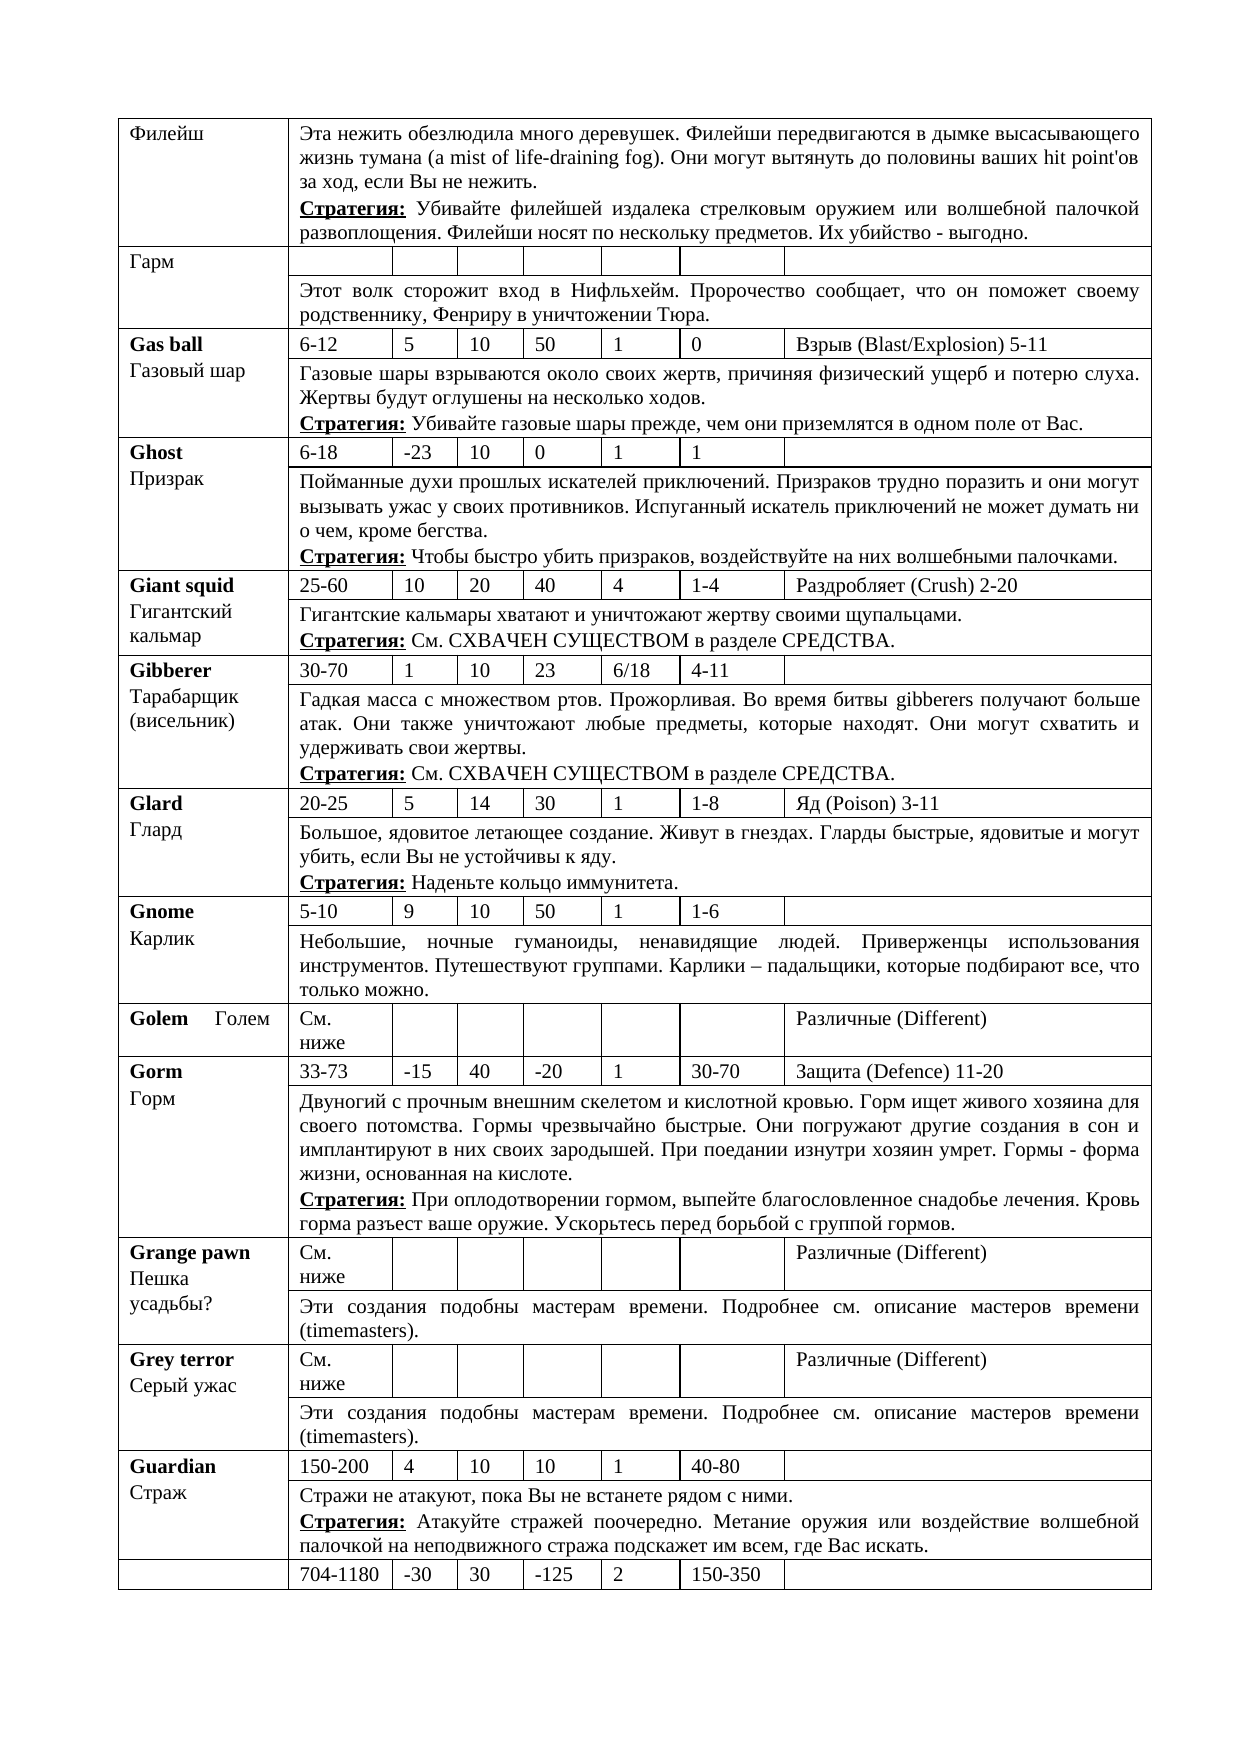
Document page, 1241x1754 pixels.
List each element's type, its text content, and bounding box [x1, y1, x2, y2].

table_cell Gnome Карлик [119, 897, 288, 1003]
table_header 10 [458, 438, 523, 466]
table_header 30 [458, 1560, 523, 1588]
table_header 10 [458, 1451, 523, 1480]
table_header Различные (Different) [785, 1345, 1151, 1397]
table_header [681, 247, 784, 275]
table_header [393, 1238, 457, 1290]
table_header [602, 247, 679, 275]
table_header [602, 1238, 679, 1290]
table_cell Glard Глард [119, 789, 288, 896]
table_cell Филейш [119, 119, 288, 246]
table_cell Пойманные духи прошлых искателей приключений. Призраков трудно поразить и они могут вызывать ужас у своих противников. Испуганный искатель приключений не может думать ни о чем, кроме бегства. Стратегия: Чтобы быстро убить призраков, воздействуйте на них волшебными палочками. [289, 468, 1151, 570]
table_header 1 [602, 789, 679, 817]
table_header 1 [393, 656, 457, 684]
table_header 33-73 [289, 1057, 392, 1085]
table_header [393, 1345, 457, 1397]
table_header 0 [681, 329, 784, 358]
table_header 10 [458, 329, 523, 358]
table_cell Эти создания подобны мастерам времени. Подробнее см. описание мастеров времени (timemasters). [289, 1291, 1151, 1344]
table_header Яд (Poison) 3-11 [785, 789, 1151, 817]
table_header 1 [602, 438, 679, 466]
table_cell Giant squid Гигантский кальмар [119, 571, 288, 654]
table_header 704-1180 [289, 1560, 392, 1588]
table_header [785, 1451, 1151, 1480]
table_header 4 [602, 571, 679, 599]
table_header 50 [524, 897, 601, 925]
table_header 150-350 [681, 1560, 784, 1588]
table_header 1 [602, 329, 679, 358]
table_header 10 [524, 1451, 601, 1480]
table_header 1 [602, 1057, 679, 1085]
table_header 50 [524, 329, 601, 358]
table_header Защита (Defence) 11-20 [785, 1057, 1151, 1085]
table_header 30-70 [289, 656, 392, 684]
table_header [524, 247, 601, 275]
table_cell Гигантские кальмары хватают и уничтожают жертву своими щупальцами. Стратегия: См. СХВАЧЕН СУЩЕСТВОМ в разделе СРЕДСТВА. [289, 600, 1151, 654]
table_header 5 [393, 329, 457, 358]
table_header -125 [524, 1560, 601, 1588]
table_cell [458, 1004, 523, 1056]
table_cell Gibberer Тарабарщик (висельник) [119, 656, 288, 787]
table_header [458, 247, 523, 275]
table_header [785, 247, 1151, 275]
table_header 20-25 [289, 789, 392, 817]
table_header 1 [681, 438, 784, 466]
table_cell [119, 1560, 288, 1588]
table_header 5 [393, 789, 457, 817]
table_header 10 [458, 897, 523, 925]
table_header 6-12 [289, 329, 392, 358]
table_header 9 [393, 897, 457, 925]
table_header 10 [393, 571, 457, 599]
table_cell [393, 1004, 457, 1056]
table_header -30 [393, 1560, 457, 1588]
table_cell Grange pawn Пешка усадьбы? [119, 1238, 288, 1344]
table_header 14 [458, 789, 523, 817]
table_header 30 [524, 789, 601, 817]
table_header 40 [524, 571, 601, 599]
table_header 1-6 [681, 897, 784, 925]
table_cell [681, 1004, 784, 1056]
table_cell Гадкая масса с множеством ртов. Прожорливая. Во время битвы gibberers получают больше атак. Они также уничтожают любые предметы, которые находят. Они могут схватить и удерживать свои жертвы. Стратегия: См. СХВАЧЕН СУЩЕСТВОМ в разделе СРЕДСТВА. [289, 685, 1151, 787]
table_cell Ghost Призрак [119, 438, 288, 570]
table_header [785, 897, 1151, 925]
table_cell Небольшие, ночные гуманоиды, ненавидящие людей. Приверженцы использования инструментов. Путешествуют группами. Карлики – падальщики, которые подбирают все, что только можно. [289, 926, 1151, 1003]
table_header 0 [524, 438, 601, 466]
table_cell См. ниже [289, 1004, 392, 1056]
table_cell Golem Голем [119, 1004, 288, 1056]
table_header 30-70 [681, 1057, 784, 1085]
table_header 1 [602, 1451, 679, 1480]
table_cell Газовые шары взрываются около своих жертв, причиняя физический ущерб и потерю слуха. Жертвы будут оглушены на несколько ходов. Стратегия: Убивайте газовые шары прежде, чем они приземлятся в одном поле от Вас. [289, 359, 1151, 437]
table_header 23 [524, 656, 601, 684]
table_header [785, 656, 1151, 684]
table_header 40 [458, 1057, 523, 1085]
table_cell Стражи не атакуют, пока Вы не встанете рядом с ними. Стратегия: Атакуйте стражей поочередно. Метание оружия или воздействие волшебной палочкой на неподвижного стража подскажет им всем, где Вас искать. [289, 1481, 1151, 1559]
table_header 5-10 [289, 897, 392, 925]
table_header [458, 1345, 523, 1397]
table_header [458, 1238, 523, 1290]
table_header См. ниже [289, 1238, 392, 1290]
table_cell Guardian Страж [119, 1451, 288, 1559]
table_cell Gas ball Газовый шар [119, 329, 288, 437]
table_cell Gorm Горм [119, 1057, 288, 1237]
table_header 2 [602, 1560, 679, 1588]
table_header Различные (Different) [785, 1238, 1151, 1290]
table_header Раздробляет (Crush) 2-20 [785, 571, 1151, 599]
table_header 150-200 [289, 1451, 392, 1480]
table_header -15 [393, 1057, 457, 1085]
table_header [785, 438, 1151, 466]
table_cell Большое, ядовитое летающее создание. Живут в гнездах. Гларды быстрые, ядовитые и могут убить, если Вы не устойчивы к яду. Стратегия: Наденьте кольцо иммунитета. [289, 818, 1151, 896]
table_cell Двуногий с прочным внешним скелетом и кислотной кровью. Горм ищет живого хозяина для своего потомства. Гормы чрезвычайно быстрые. Они погружают другие создания в сон и имплантируют в них своих зародышей. При поедании изнутри хозяин умрет. Гормы - форма жизни, основанная на кислоте. Стратегия: При оплодотворении гормом, выпейте благословленное снадобье лечения. Кровь горма разъест ваше оружие. Ускорьтесь перед борьбой с группой гормов. [289, 1086, 1151, 1237]
table_header [393, 247, 457, 275]
table_cell Гарм [119, 247, 288, 328]
table_cell Этот волк сторожит вход в Нифльхейм. Пророчество сообщает, что он поможет своему родственнику, Фенриру в уничтожении Тюра. [289, 276, 1151, 328]
table_header 20 [458, 571, 523, 599]
table_cell Эти создания подобны мастерам времени. Подробнее см. описание мастеров времени (timemasters). [289, 1398, 1151, 1450]
table_cell [602, 1004, 679, 1056]
table_cell [524, 1004, 601, 1056]
table_header -20 [524, 1057, 601, 1085]
table_cell Эта нежить обезлюдила много деревушек. Филейши передвигаются в дымке высасывающего жизнь тумана (a mist of life-draining fog). Они могут вытянуть до половины ваших hit point'ов за ход, если Вы не нежить. Стратегия: Убивайте филейшей издалека стрелковым оружием или волшебной палочкой развоплощения. Филейши носят по нескольку предметов. Их убийство - выгодно. [289, 119, 1151, 246]
table_header 1-4 [681, 571, 784, 599]
table_header 6/18 [602, 656, 679, 684]
table_cell Grey terror Серый ужас [119, 1345, 288, 1450]
table_header 25-60 [289, 571, 392, 599]
table_header 6-18 [289, 438, 392, 466]
table_header [785, 1560, 1151, 1588]
table_header [681, 1345, 784, 1397]
table_header -23 [393, 438, 457, 466]
table_cell Различные (Different) [785, 1004, 1151, 1056]
table_header См. ниже [289, 1345, 392, 1397]
table_header 4-11 [681, 656, 784, 684]
table_header [602, 1345, 679, 1397]
table_header Взрыв (Blast/Explosion) 5-11 [785, 329, 1151, 358]
table_header 40-80 [681, 1451, 784, 1480]
table_header 10 [458, 656, 523, 684]
table_header 1 [602, 897, 679, 925]
table_header [289, 247, 392, 275]
table_header [681, 1238, 784, 1290]
table_header [524, 1238, 601, 1290]
table_header [524, 1345, 601, 1397]
table_header 1-8 [681, 789, 784, 817]
table_header 4 [393, 1451, 457, 1480]
